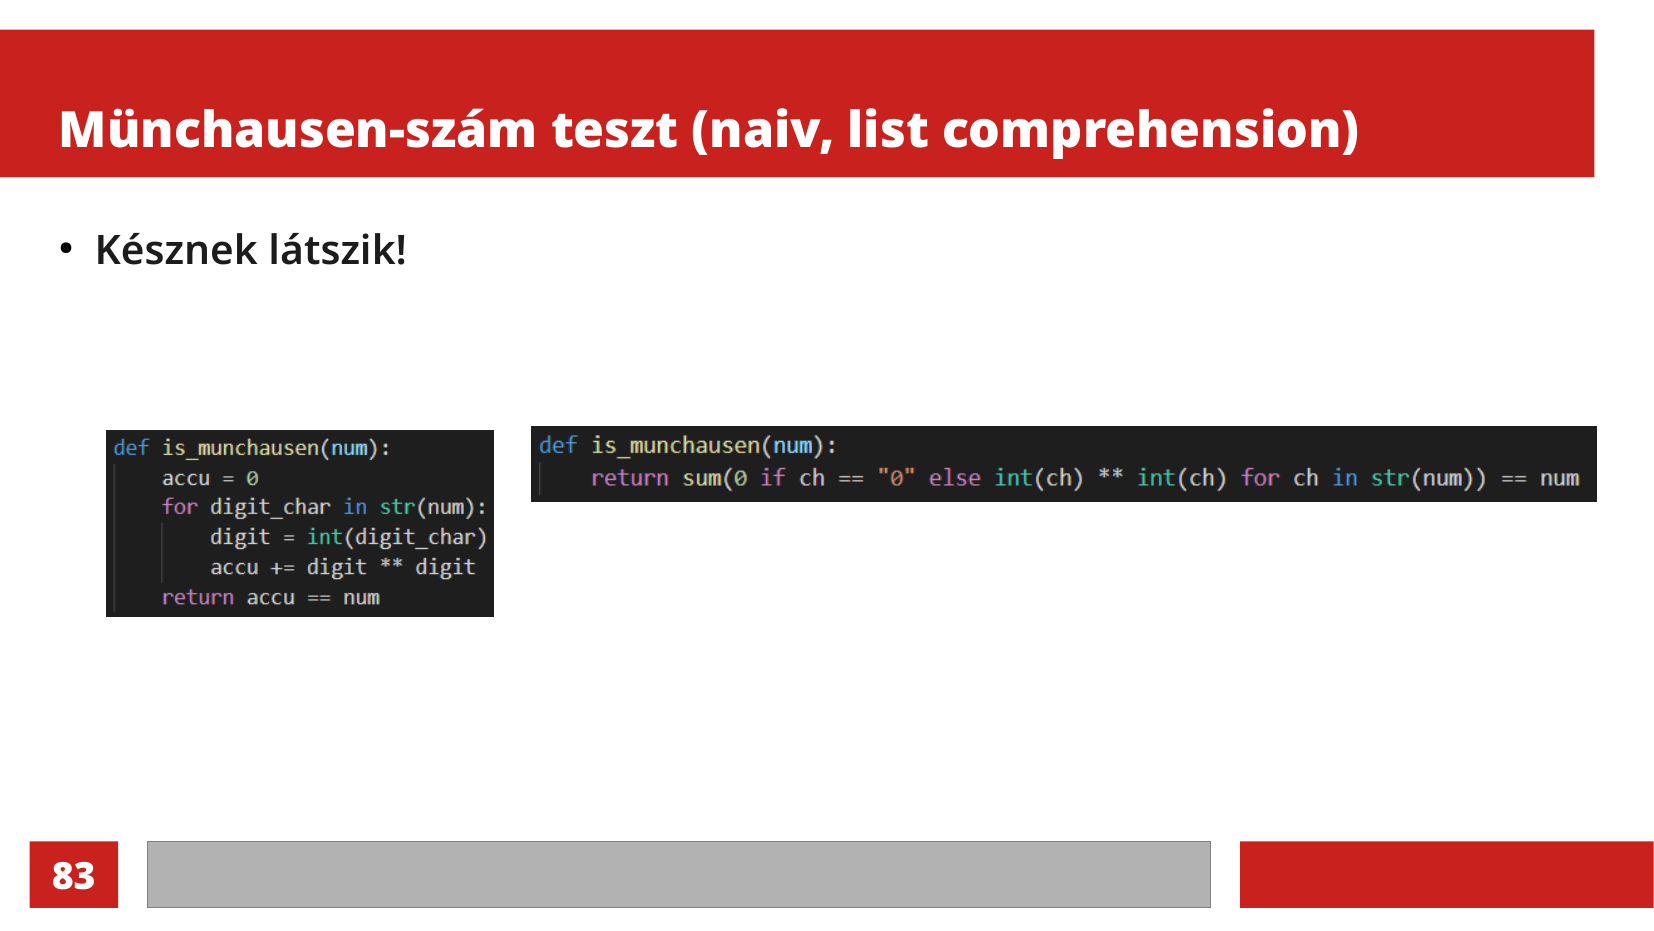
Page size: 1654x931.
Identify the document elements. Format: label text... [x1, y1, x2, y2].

title Münchausen-szám teszt (naiv, list comprehension) [59, 44, 1595, 163]
list Késznek látszik! [59, 221, 1565, 443]
picture [531, 426, 1597, 502]
picture [106, 430, 494, 617]
